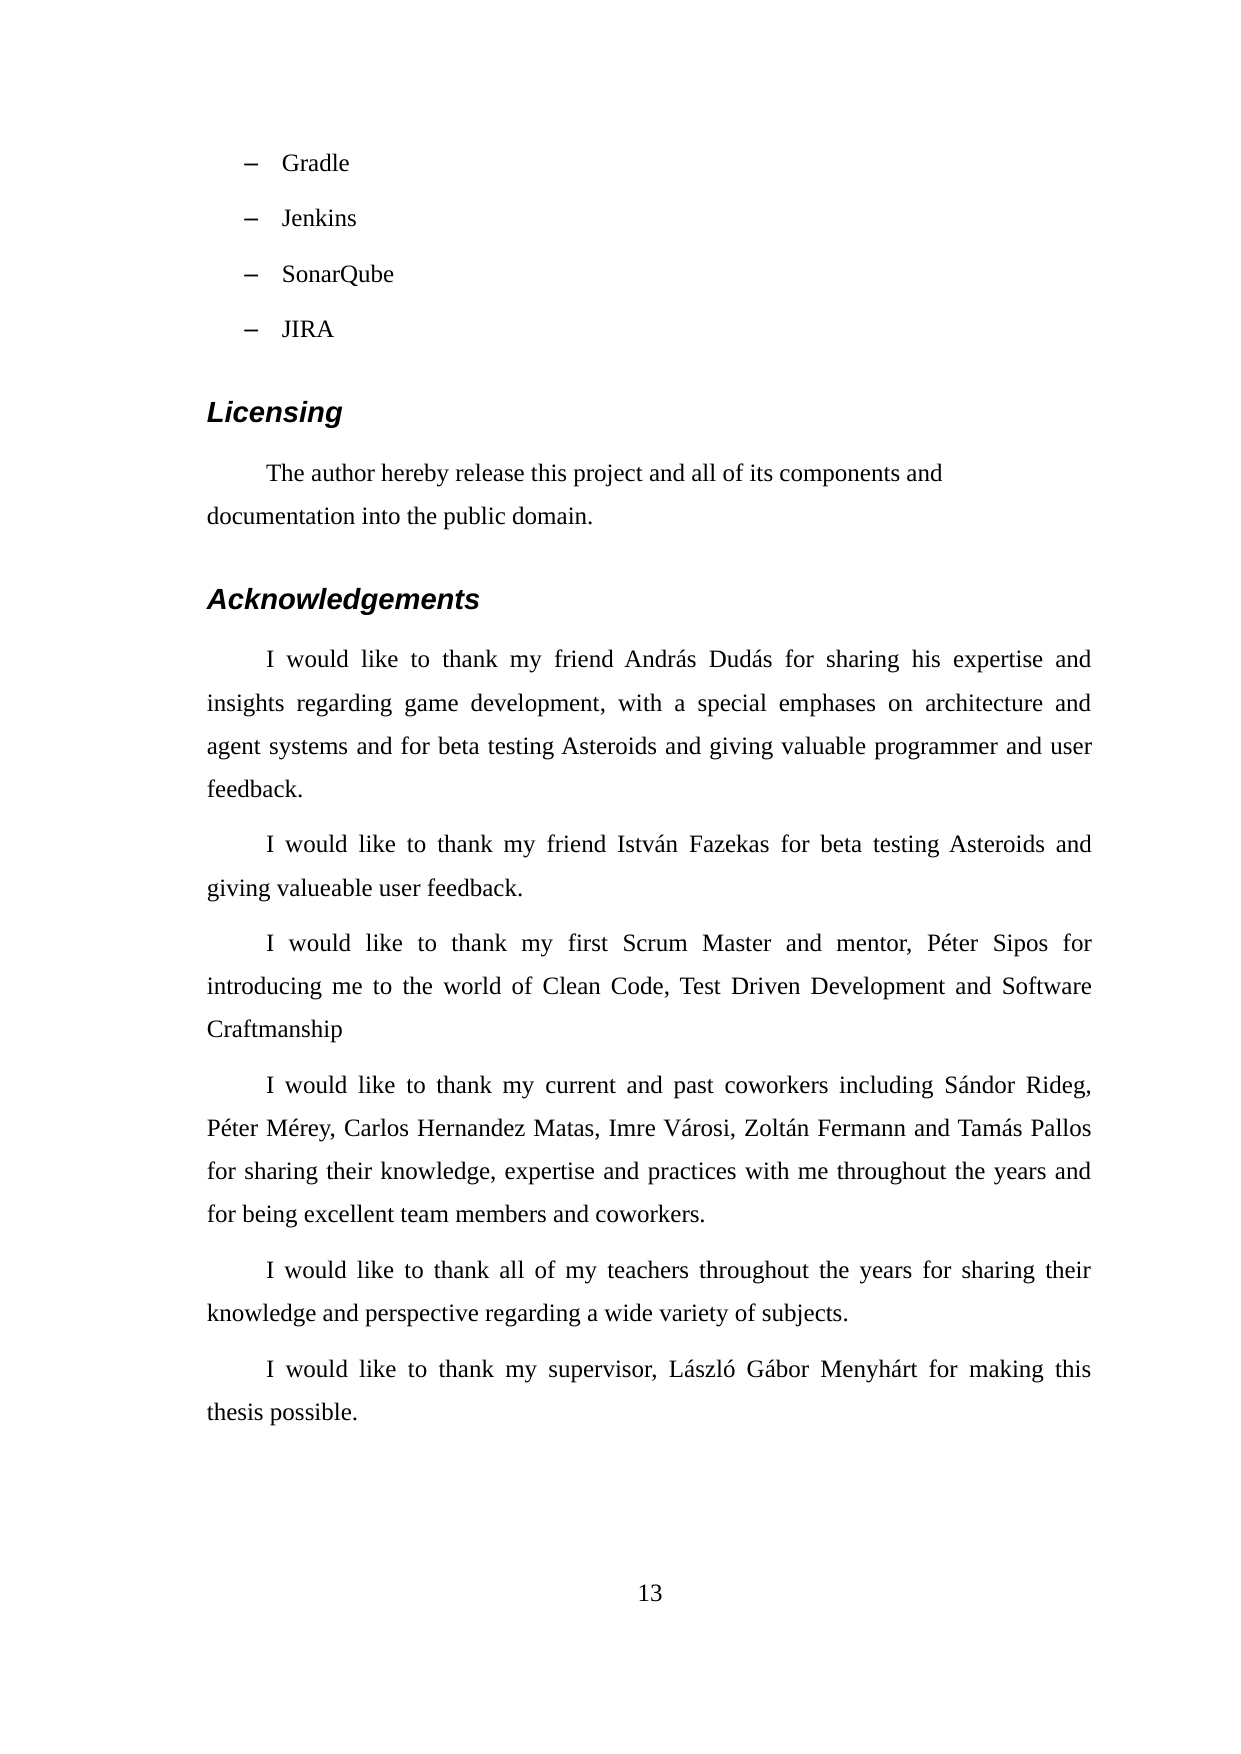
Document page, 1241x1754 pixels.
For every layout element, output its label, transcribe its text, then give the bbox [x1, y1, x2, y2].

list JIRA [244, 314, 1093, 343]
list Gradle [244, 148, 1093, 176]
text I would like to thank my supervisor, László Gábor Menyhárt for making this thesis possible. [207, 1354, 1093, 1426]
subtitle Acknowledgements [207, 582, 1093, 615]
text I would like to thank my friend András Dudás for sharing his expertise and insights regarding game development, with a special emphases on architecture and agent systems and for beta testing Asteroids and giving valuable programmer and user feedback. [207, 644, 1093, 803]
list SonarQube [244, 259, 1093, 288]
text I would like to thank my current and past coworkers including Sándor Rideg, Péter Mérey, Carlos Hernandez Matas, Imre Városi, Zoltán Fermann and Tamás Pallos for sharing their knowledge, expertise and practices with me throughout the years and for being excellent team members and coworkers. [207, 1070, 1093, 1228]
text I would like to thank all of my teachers throughout the years for sharing their knowledge and perspective regarding a wide variety of subjects. [207, 1255, 1093, 1327]
list Jenkins [244, 203, 1093, 232]
text I would like to thank my friend István Fazekas for beta testing Asteroids and giving valueable user feedback. [207, 829, 1093, 901]
subtitle Licensing [207, 395, 1093, 429]
text I would like to thank my first Scrum Master and mentor, Péter Sipos for introducing me to the world of Clean Code, Test Driven Development and Software Craftmanship [207, 928, 1093, 1043]
text The author hereby release this project and all of its components and documentation into the public domain. [207, 458, 1093, 530]
